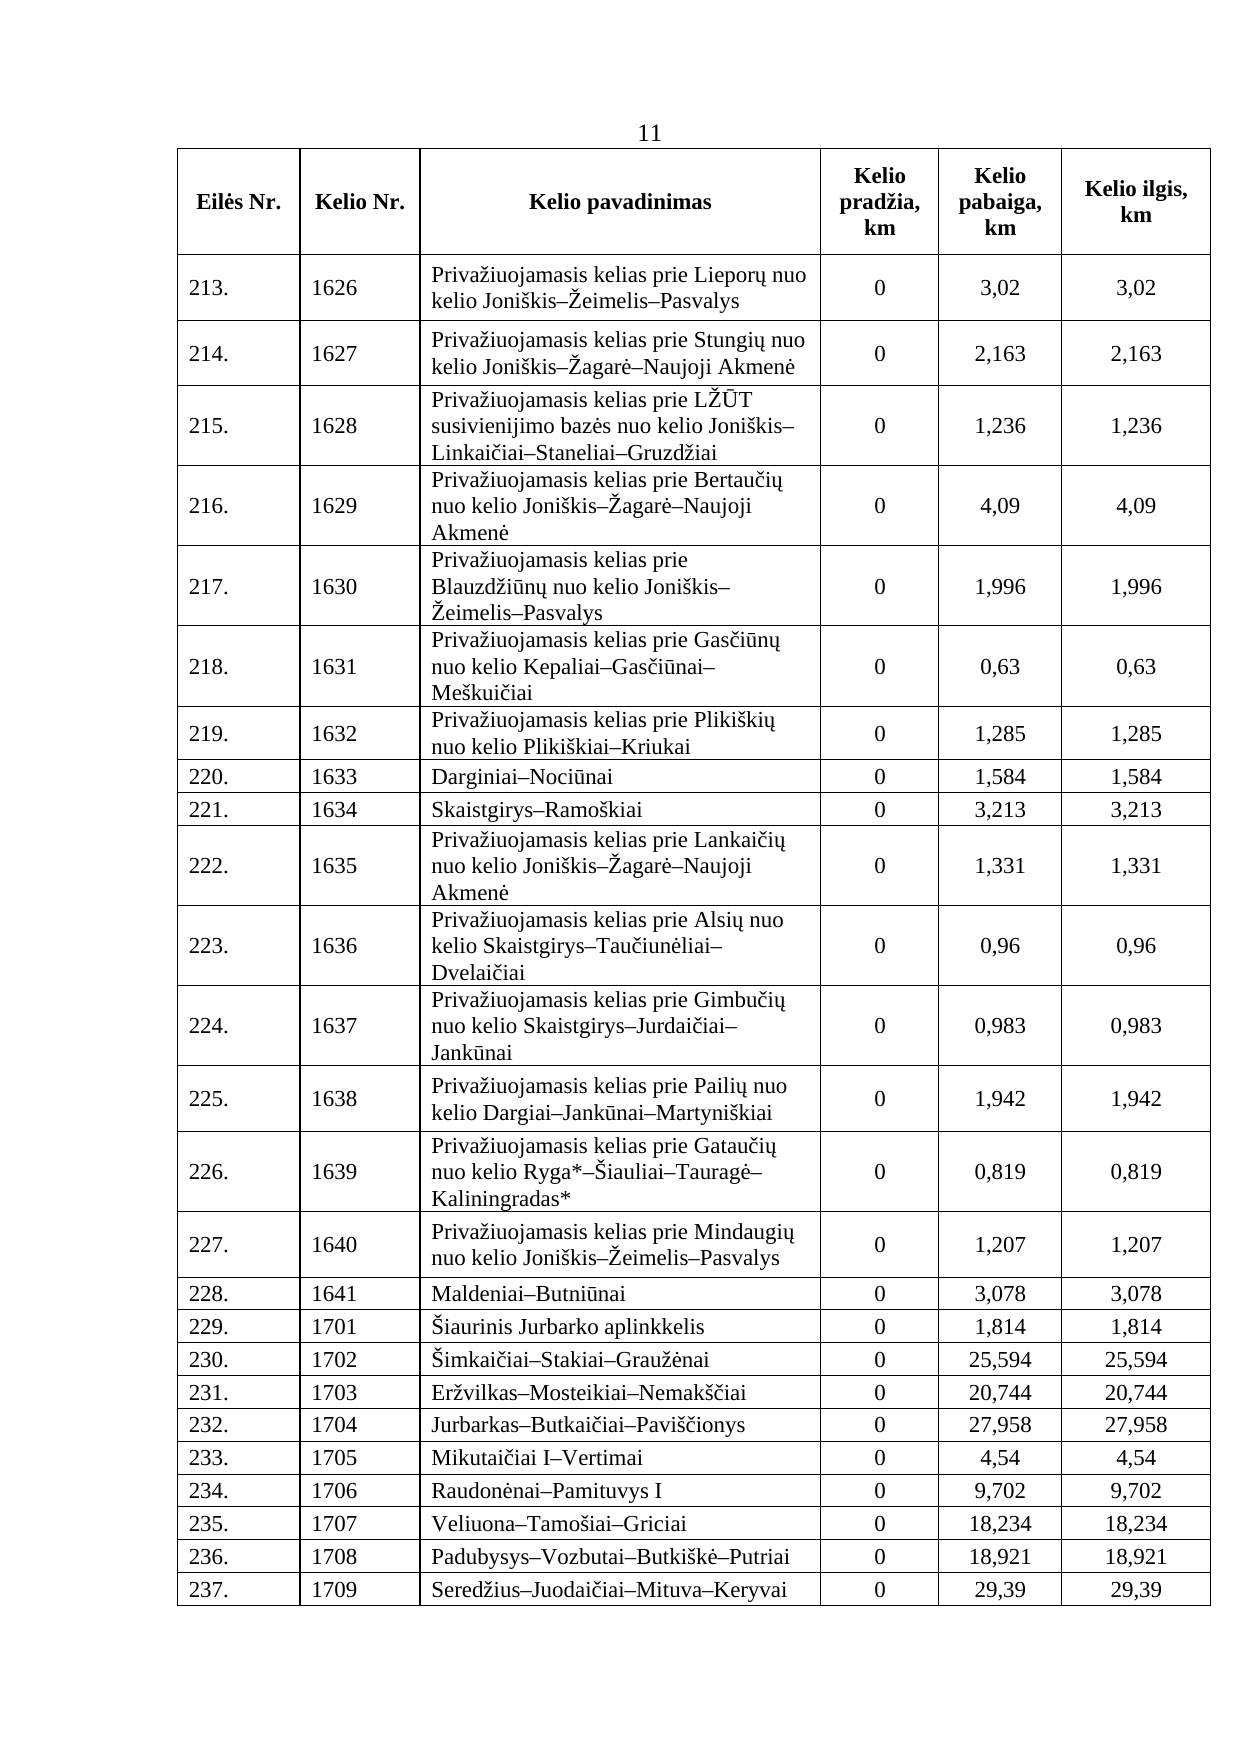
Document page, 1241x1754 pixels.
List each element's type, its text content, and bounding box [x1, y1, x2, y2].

table_cell 1635 [301, 826, 419, 905]
table_cell 3,213 [939, 793, 1061, 825]
table_cell 0,819 [939, 1132, 1061, 1211]
table_cell 0 [821, 793, 938, 825]
table_cell 1,236 [939, 386, 1061, 465]
table_cell 227. [178, 1212, 299, 1277]
table_cell 216. [178, 466, 299, 545]
table_cell Privažiuojamasis kelias prie Lankaičių nuo kelio Joniškis–Žagarė–Naujoji Akmenė [421, 826, 820, 905]
table_cell 3,078 [1062, 1278, 1210, 1309]
table_cell 1,814 [1062, 1310, 1210, 1342]
table_cell 0 [821, 1376, 938, 1408]
table_cell 217. [178, 546, 299, 625]
table_cell Maldeniai–Butniūnai [421, 1278, 820, 1309]
table_cell 218. [178, 626, 299, 706]
table_cell 0 [821, 1507, 938, 1539]
table_cell 215. [178, 386, 299, 465]
table_cell 1706 [301, 1475, 419, 1506]
table_header Kelio pavadinimas [421, 149, 820, 254]
table_cell 1638 [301, 1066, 419, 1131]
table_cell 3,213 [1062, 793, 1210, 825]
table_cell 18,921 [1062, 1540, 1210, 1572]
table_cell 1631 [301, 626, 419, 706]
table_cell Privažiuojamasis kelias prie Stungių nuo kelio Joniškis–Žagarė–Naujoji Akmenė [421, 321, 820, 385]
table_cell 0 [821, 906, 938, 985]
table_cell 1639 [301, 1132, 419, 1211]
table_cell 0,983 [1062, 986, 1210, 1065]
table_cell 234. [178, 1475, 299, 1506]
table_cell 0 [821, 1066, 938, 1131]
table_cell 0,983 [939, 986, 1061, 1065]
table_cell 1,331 [939, 826, 1061, 905]
table_cell Privažiuojamasis kelias prie Pailių nuo kelio Dargiai–Jankūnai–Martyniškiai [421, 1066, 820, 1131]
table_cell 1,207 [939, 1212, 1061, 1277]
table_cell 1,942 [1062, 1066, 1210, 1131]
table_cell Skaistgirys–Ramoškiai [421, 793, 820, 825]
table_cell 0 [821, 1442, 938, 1473]
table_cell 4,09 [1062, 466, 1210, 545]
table_cell 222. [178, 826, 299, 905]
table_cell 18,921 [939, 1540, 1061, 1572]
table_cell 1636 [301, 906, 419, 985]
table_cell 27,958 [939, 1409, 1061, 1441]
table_cell 0 [821, 1540, 938, 1572]
table_cell 1709 [301, 1573, 419, 1605]
table_header Kelio ilgis, km [1062, 149, 1210, 254]
table_cell 0,63 [939, 626, 1061, 706]
table_cell 3,078 [939, 1278, 1061, 1309]
table_cell Mikutaičiai I–Vertimai [421, 1442, 820, 1473]
table_cell 228. [178, 1278, 299, 1309]
table_cell 1,584 [939, 760, 1061, 792]
table_cell Šimkaičiai–Stakiai–Graužėnai [421, 1343, 820, 1375]
table_cell Šiaurinis Jurbarko aplinkkelis [421, 1310, 820, 1342]
table_header Kelio Nr. [301, 149, 419, 254]
table_cell 0 [821, 1310, 938, 1342]
table_cell 232. [178, 1409, 299, 1441]
table_cell Privažiuojamasis kelias prie Lieporų nuo kelio Joniškis–Žeimelis–Pasvalys [421, 255, 820, 319]
table_cell 220. [178, 760, 299, 792]
table_cell Privažiuojamasis kelias prie Gataučių nuo kelio Ryga*–Šiauliai–Tauragė–Kaliningradas* [421, 1132, 820, 1211]
table_header Kelio pabaiga, km [939, 149, 1061, 254]
table_cell 229. [178, 1310, 299, 1342]
table_cell 1702 [301, 1343, 419, 1375]
table_cell 4,54 [939, 1442, 1061, 1473]
table_cell Privažiuojamasis kelias prie Gimbučių nuo kelio Skaistgirys–Jurdaičiai–Jankūnai [421, 986, 820, 1065]
table_cell Seredžius–Juodaičiai–Mituva–Keryvai [421, 1573, 820, 1605]
table_cell Privažiuojamasis kelias prie Alsių nuo kelio Skaistgirys–Taučiunėliai–Dvelaičiai [421, 906, 820, 985]
table_cell 0,96 [1062, 906, 1210, 985]
table_cell 1,996 [939, 546, 1061, 625]
table_cell 1,584 [1062, 760, 1210, 792]
table_cell 18,234 [939, 1507, 1061, 1539]
table_cell 1627 [301, 321, 419, 385]
table_cell 1,207 [1062, 1212, 1210, 1277]
table_cell 1628 [301, 386, 419, 465]
table_cell Darginiai–Nociūnai [421, 760, 820, 792]
table_cell 236. [178, 1540, 299, 1572]
table_cell 0 [821, 1475, 938, 1506]
table_cell 0 [821, 1278, 938, 1309]
table_cell 0 [821, 1132, 938, 1211]
table_cell 0 [821, 760, 938, 792]
table_cell 4,09 [939, 466, 1061, 545]
table_cell 2,163 [1062, 321, 1210, 385]
table_cell 0,96 [939, 906, 1061, 985]
table_cell 235. [178, 1507, 299, 1539]
table_cell 0,63 [1062, 626, 1210, 706]
table_cell 1632 [301, 707, 419, 759]
table_cell 4,54 [1062, 1442, 1210, 1473]
table_cell 0 [821, 626, 938, 706]
table_cell 20,744 [939, 1376, 1061, 1408]
table_cell 9,702 [939, 1475, 1061, 1506]
table_cell Privažiuojamasis kelias prie Plikiškių nuo kelio Plikiškiai–Kriukai [421, 707, 820, 759]
table_cell 1707 [301, 1507, 419, 1539]
table_cell 1,942 [939, 1066, 1061, 1131]
table_cell Privažiuojamasis kelias prie Blauzdžiūnų nuo kelio Joniškis–Žeimelis–Pasvalys [421, 546, 820, 625]
table_cell 1640 [301, 1212, 419, 1277]
table_cell 1704 [301, 1409, 419, 1441]
table_cell 25,594 [939, 1343, 1061, 1375]
table_cell 230. [178, 1343, 299, 1375]
table_cell Privažiuojamasis kelias prie LŽŪT susivienijimo bazės nuo kelio Joniškis–Linkaičiai–Staneliai–Gruzdžiai [421, 386, 820, 465]
table_cell 1626 [301, 255, 419, 319]
table_cell 29,39 [939, 1573, 1061, 1605]
table_cell 1641 [301, 1278, 419, 1309]
table_cell Privažiuojamasis kelias prie Gasčiūnų nuo kelio Kepaliai–Gasčiūnai–Meškuičiai [421, 626, 820, 706]
table_cell 0 [821, 321, 938, 385]
table_cell 0,819 [1062, 1132, 1210, 1211]
table_cell 0 [821, 386, 938, 465]
table_cell 1,285 [1062, 707, 1210, 759]
table_cell 0 [821, 255, 938, 319]
table_cell 0 [821, 986, 938, 1065]
table_cell 1634 [301, 793, 419, 825]
table_cell 213. [178, 255, 299, 319]
table_cell 237. [178, 1573, 299, 1605]
table_cell 20,744 [1062, 1376, 1210, 1408]
table_cell 225. [178, 1066, 299, 1131]
table_cell 0 [821, 1343, 938, 1375]
table_cell 1630 [301, 546, 419, 625]
table_cell 0 [821, 1409, 938, 1441]
table_cell 3,02 [939, 255, 1061, 319]
table_cell 0 [821, 466, 938, 545]
table_cell Padubysys–Vozbutai–Butkiškė–Putriai [421, 1540, 820, 1572]
table_cell Privažiuojamasis kelias prie Mindaugių nuo kelio Joniškis–Žeimelis–Pasvalys [421, 1212, 820, 1277]
table_cell Jurbarkas–Butkaičiai–Paviščionys [421, 1409, 820, 1441]
table_cell 224. [178, 986, 299, 1065]
table_cell Veliuona–Tamošiai–Griciai [421, 1507, 820, 1539]
table_cell 0 [821, 826, 938, 905]
table_cell 0 [821, 1573, 938, 1605]
table_cell 2,163 [939, 321, 1061, 385]
table_cell 231. [178, 1376, 299, 1408]
table_cell 214. [178, 321, 299, 385]
table_cell 1708 [301, 1540, 419, 1572]
table_cell 27,958 [1062, 1409, 1210, 1441]
table_cell Eržvilkas–Mosteikiai–Nemakščiai [421, 1376, 820, 1408]
table_cell 1,331 [1062, 826, 1210, 905]
table_cell 1705 [301, 1442, 419, 1473]
table_cell 221. [178, 793, 299, 825]
table_cell 223. [178, 906, 299, 985]
table_cell Raudonėnai–Pamituvys I [421, 1475, 820, 1506]
table_cell Privažiuojamasis kelias prie Bertaučių nuo kelio Joniškis–Žagarė–Naujoji Akmenė [421, 466, 820, 545]
table_cell 1701 [301, 1310, 419, 1342]
table_cell 233. [178, 1442, 299, 1473]
table_cell 226. [178, 1132, 299, 1211]
table_cell 18,234 [1062, 1507, 1210, 1539]
table_cell 25,594 [1062, 1343, 1210, 1375]
table_header Eilės Nr. [178, 149, 299, 254]
table_cell 29,39 [1062, 1573, 1210, 1605]
table_cell 1,285 [939, 707, 1061, 759]
table_cell 0 [821, 707, 938, 759]
table_cell 9,702 [1062, 1475, 1210, 1506]
table_cell 0 [821, 546, 938, 625]
table_cell 1629 [301, 466, 419, 545]
table_cell 1,814 [939, 1310, 1061, 1342]
table_cell 1,996 [1062, 546, 1210, 625]
table_cell 3,02 [1062, 255, 1210, 319]
table_cell 1633 [301, 760, 419, 792]
table_cell 1637 [301, 986, 419, 1065]
table_cell 0 [821, 1212, 938, 1277]
table_cell 1703 [301, 1376, 419, 1408]
table_cell 1,236 [1062, 386, 1210, 465]
table_cell 219. [178, 707, 299, 759]
table_header Kelio pradžia, km [821, 149, 938, 254]
